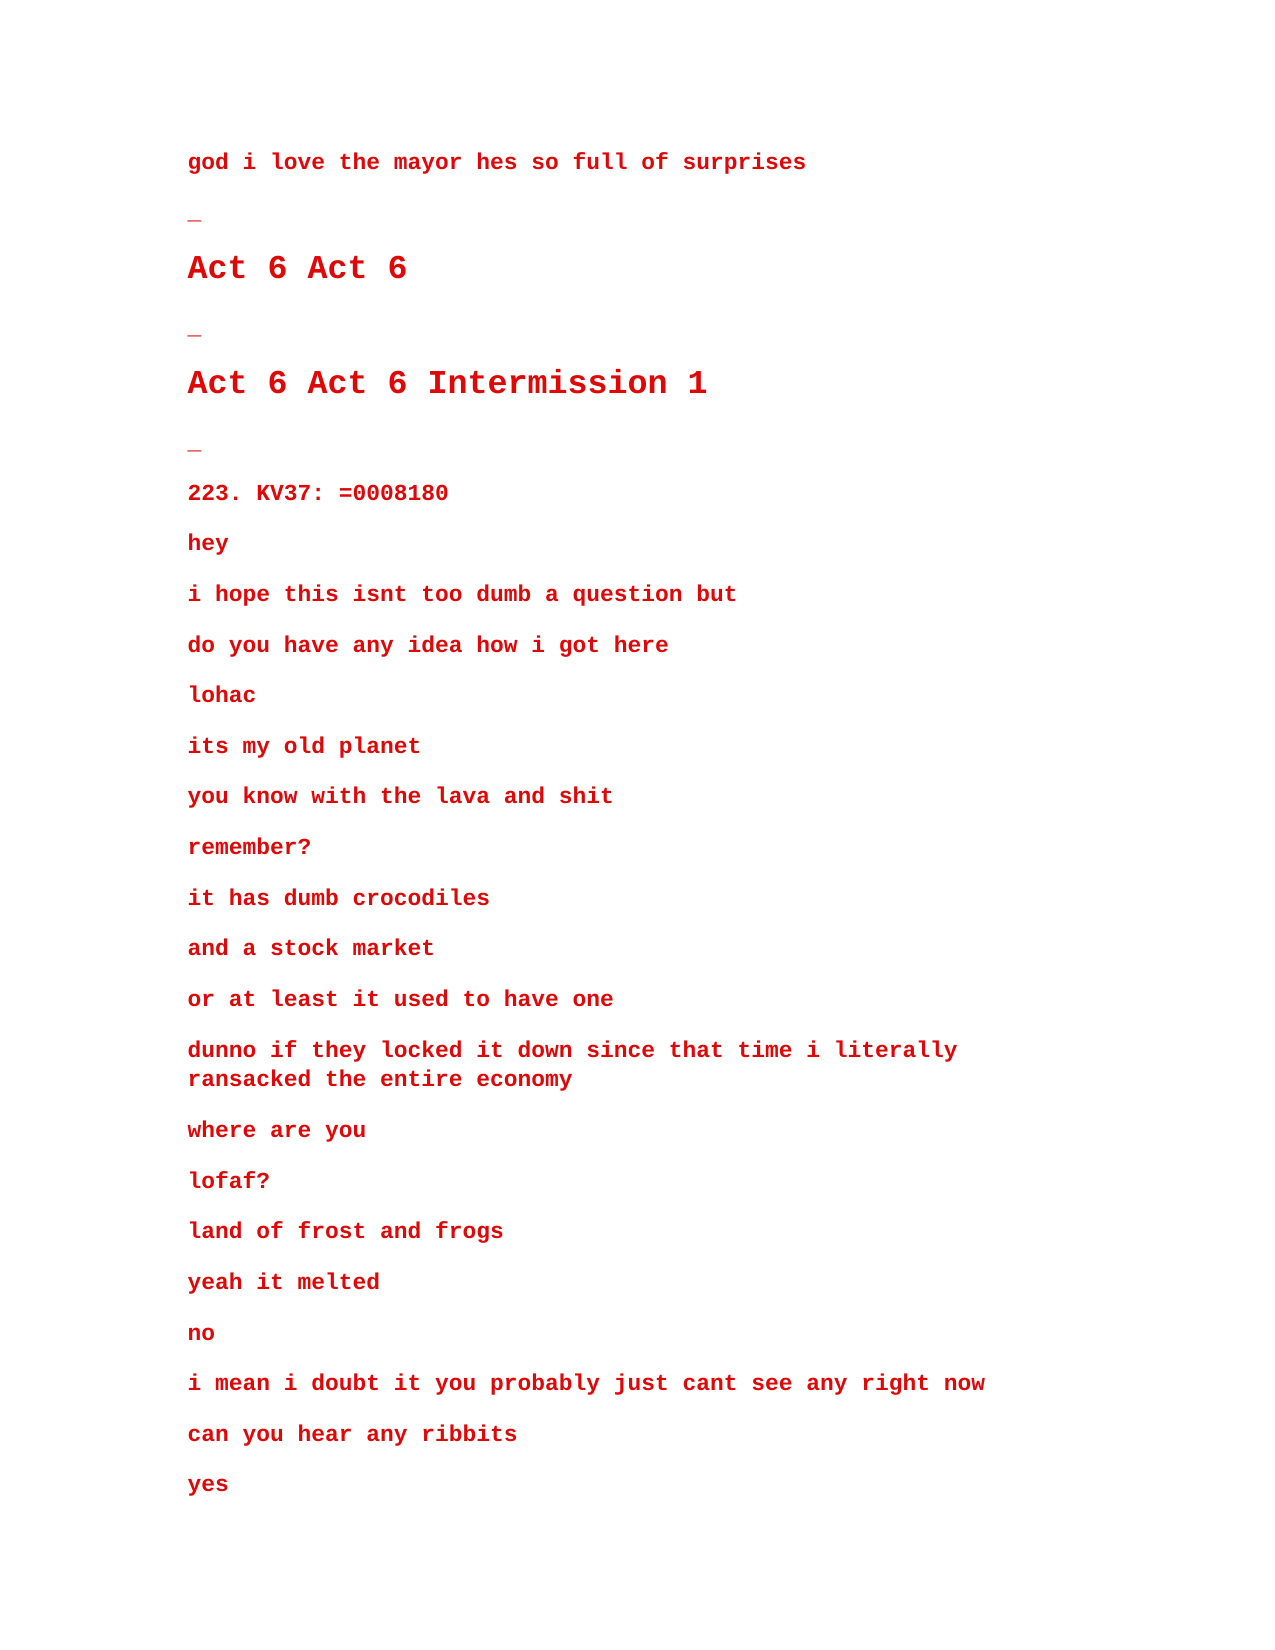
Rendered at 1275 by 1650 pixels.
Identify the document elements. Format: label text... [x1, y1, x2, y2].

text hey [187, 532, 1087, 558]
text _ [187, 430, 1087, 456]
text lofaf? [187, 1169, 1087, 1195]
text i mean i doubt it you probably just cant see any right now [187, 1371, 1087, 1397]
text can you hear any ribbits [187, 1422, 1087, 1448]
text no [187, 1321, 1087, 1347]
text or at least it used to have one [187, 987, 1087, 1013]
text i hope this isnt too dumb a question but [187, 582, 1087, 608]
text yeah it melted [187, 1270, 1087, 1296]
text _ [187, 316, 1087, 341]
text and a stock market [187, 937, 1087, 963]
text 223. KV37: =0008180 [187, 481, 1087, 507]
text yes [187, 1473, 1087, 1499]
text lohac [187, 683, 1087, 709]
text where are you [187, 1118, 1087, 1144]
text remember? [187, 835, 1087, 861]
text it has dumb crocodiles [187, 886, 1087, 912]
text land of frost and frogs [187, 1219, 1087, 1246]
text Act 6 Act 6 Intermission 1 [187, 366, 1087, 404]
text you know with the lava and shit [187, 785, 1087, 811]
text _ [187, 201, 1087, 227]
text Act 6 Act 6 [187, 251, 1087, 289]
text do you have any idea how i got here [187, 633, 1087, 659]
text dunno if they locked it down since that time i literally ransacked the entire economy [187, 1038, 1087, 1094]
text god i love the mayor hes so full of surprises [187, 150, 1087, 176]
text its my old planet [187, 734, 1087, 760]
